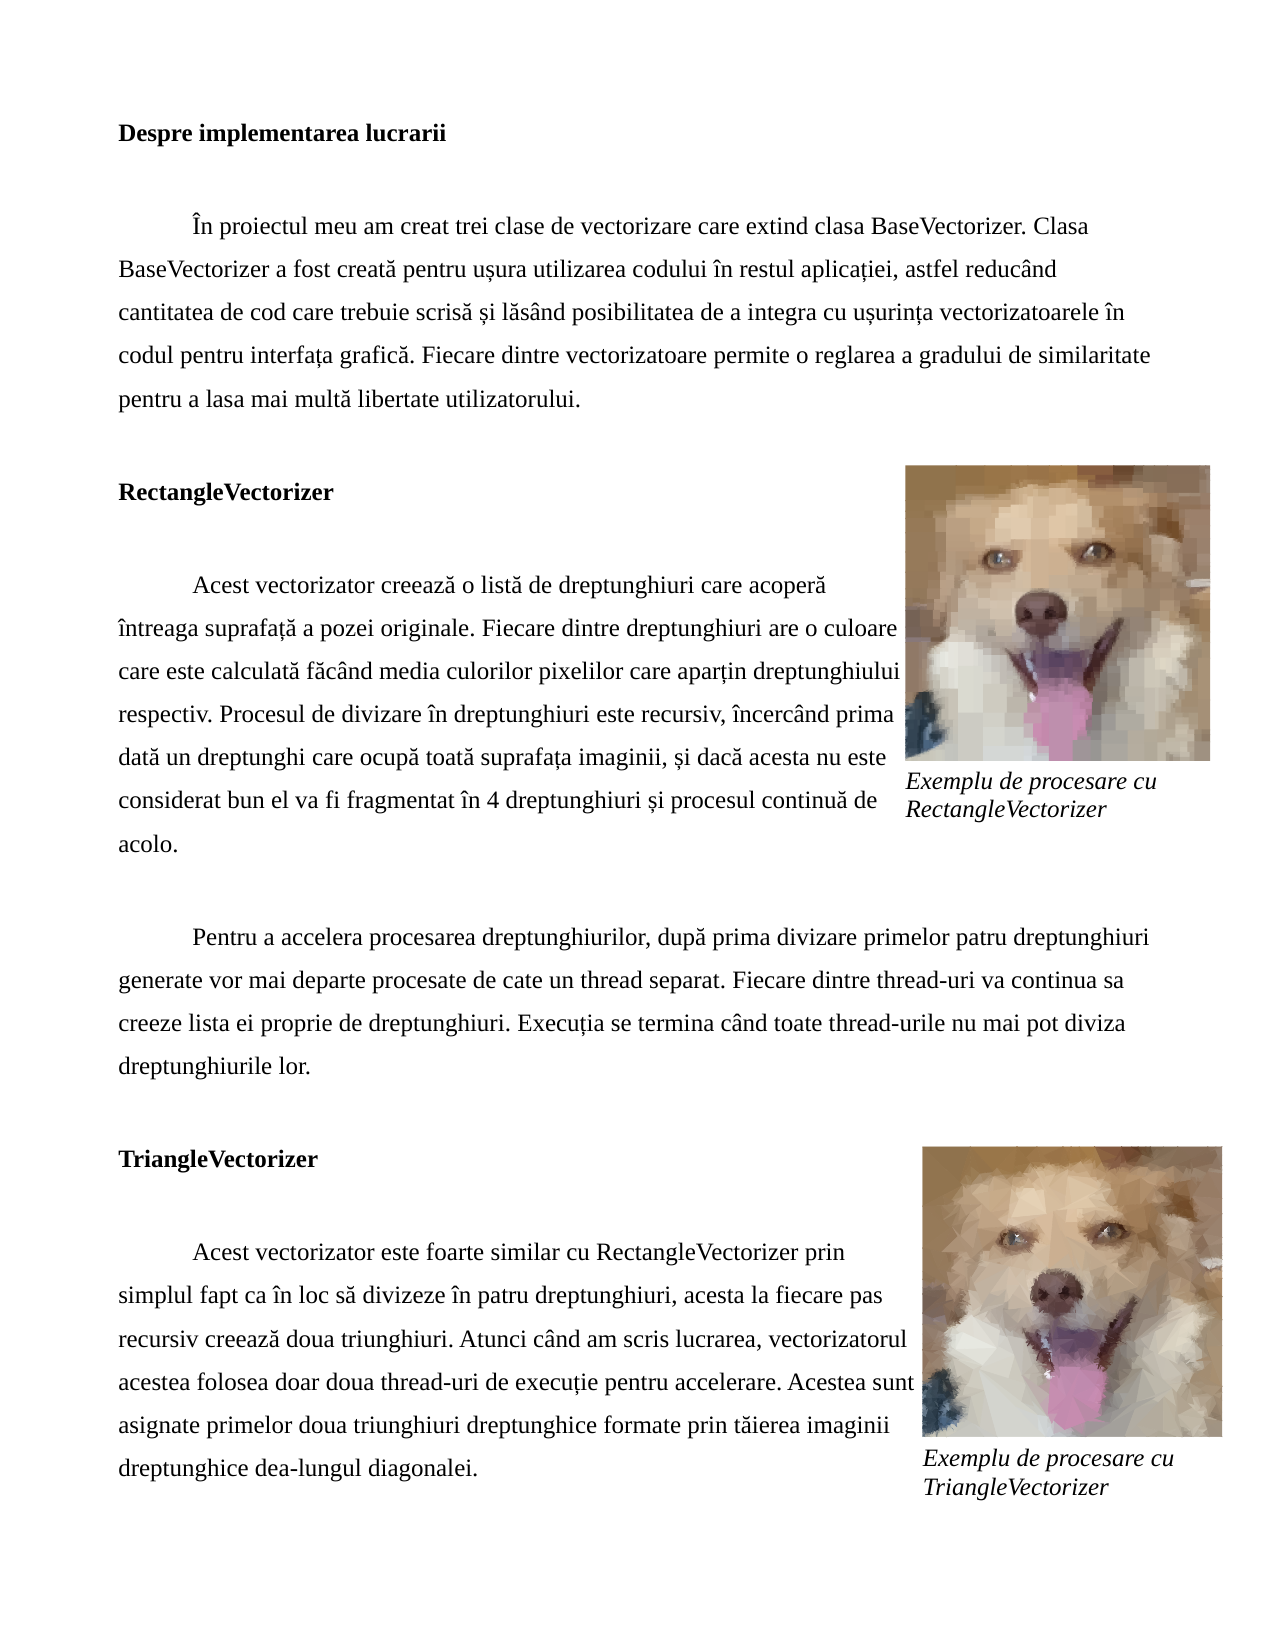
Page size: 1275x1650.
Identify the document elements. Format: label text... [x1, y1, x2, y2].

text În proiectul meu am creat trei clase de vectorizare care extind clasa BaseVectorizer. Clasa BaseVectorizer a fost creată pentru ușura utilizarea codului în restul aplicației, astfel reducând cantitatea de cod care trebuie scrisă și lăsând posibilitatea de a integra cu ușurința vectorizatoarele în codul pentru interfața grafică. Fiecare dintre vectorizatoare permite o reglarea a gradului de similaritate pentru a lasa mai multă libertate utilizatorului. [118, 211, 1157, 412]
text Acest vectorizator creează o listă de dreptunghiuri care acoperă întreaga suprafață a pozei originale. Fiecare dintre dreptunghiuri are o culoare care este calculată făcând media culorilor pixelilor care aparțin dreptunghiului respectiv. Procesul de divizare în dreptunghiuri este recursiv, încercând prima dată un dreptunghi care ocupă toată suprafața imaginii, și dacă acesta nu este considerat bun el va fi fragmentat în 4 dreptunghiuri și procesul continuă de acolo. [118, 570, 1157, 857]
text [905, 453, 1210, 465]
text TriangleVectorizer [118, 1134, 1223, 1173]
text Acest vectorizator este foarte similar cu RectangleVectorizer prin simplul fapt ca în loc să divizeze în patru dreptunghiuri, acesta la fiecare pas recursiv creează doua triunghiuri. Atunci când am scris lucrarea, vectorizatorul acestea folosea doar doua thread-uri de execuție pentru accelerare. Acestea sunt asignate primelor doua triunghiuri dreptunghice formate prin tăierea imaginii dreptunghice dea-lungul diagonalei. [118, 1237, 923, 1482]
text Exemplu de procesare cu RectangleVectorizer [905, 761, 1210, 823]
text RectangleVectorizer [118, 477, 905, 506]
text Despre implementarea lucrarii [118, 118, 1157, 147]
text Pentru a accelera procesarea dreptunghiurilor, după prima divizare primelor patru dreptunghiuri generate vor mai departe procesate de cate un thread separat. Fiecare dintre thread-uri va continua sa creeze lista ei proprie de dreptunghiuri. Execuția se termina când toate thread-urile nu mai pot diviza dreptunghiurile lor. [118, 922, 1157, 1080]
text Exemplu de procesare cu TriangleVectorizer [923, 1437, 1223, 1501]
